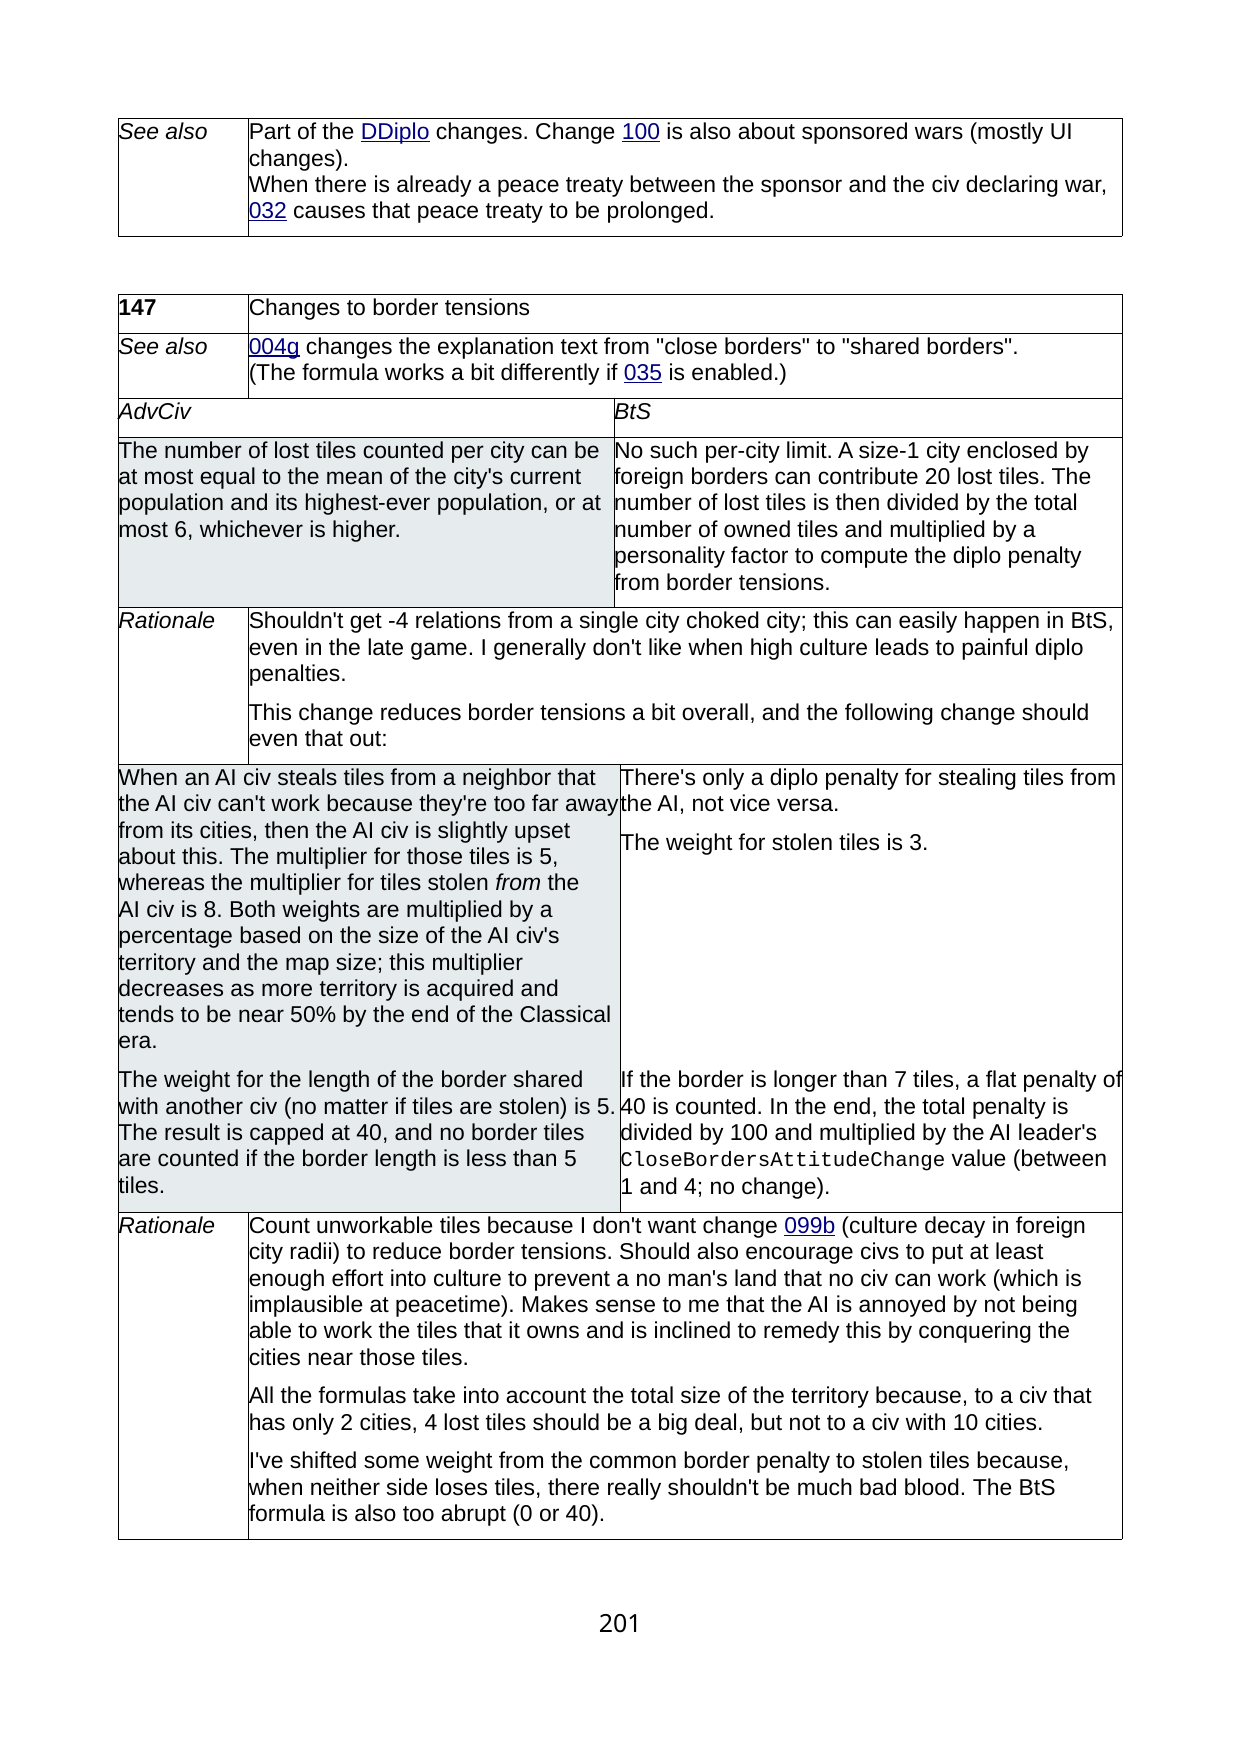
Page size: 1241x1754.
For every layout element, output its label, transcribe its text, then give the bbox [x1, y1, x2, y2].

table_cell No such per-city limit. A size-1 city enclosed by foreign borders can contribute 20 lost tiles. The number of lost tiles is then divided by the total number of owned tiles and multiplied by a personality factor to compute the diplo penalty from border tensions. [615, 438, 1122, 607]
table_cell Shouldn't get -4 relations from a single city choked city; this can easily happen in BtS, even in the late game. I generally don't like when high culture leads to painful diplo penalties. This change reduces border tensions a bit overall, and the following change should even that out: [249, 608, 1122, 764]
table_cell Rationale [119, 1213, 248, 1539]
table_cell 004g changes the explanation text from "close borders" to "shared borders". (The formula works a bit differently if 035 is enabled.) [249, 334, 1122, 398]
table_cell See also [119, 119, 248, 236]
table_header 147 [119, 295, 248, 332]
table_cell The number of lost tiles counted per city can be at most equal to the mean of the city's current population and its highest-ever population, or at most 6, whichever is higher. [119, 438, 614, 607]
table_cell AdvCiv [119, 399, 614, 437]
table_cell See also [119, 334, 248, 398]
table_cell Count unworkable tiles because I don't want change 099b (culture decay in foreign city radii) to reduce border tensions. Should also encourage civs to put at least enough effort into culture to prevent a no man's land that no civ can work (which is implausible at peacetime). Makes sense to me that the AI is annoyed by not being able to work the tiles that it owns and is inclined to remedy this by conquering the cities near those tiles. All the formulas take into account the total size of the territory because, to a civ that has only 2 cities, 4 lost tiles should be a big deal, but not to a civ with 10 cities. I've shifted some weight from the common border penalty to stolen tiles because, when neither side loses tiles, there really shouldn't be much bad blood. The BtS formula is also too abrupt (0 or 40). [249, 1213, 1122, 1539]
table_cell Part of the DDiplo changes. Change 100 is also about sponsored wars (mostly UI changes). When there is already a peace treaty between the sponsor and the civ declaring war, 032 causes that peace treaty to be prolonged. [249, 119, 1122, 236]
table_header Changes to border tensions [249, 295, 1122, 332]
table_cell There's only a diplo penalty for stealing tiles from the AI, not vice versa. The weight for stolen tiles is 3. If the border is longer than 7 tiles, a flat penalty of 40 is counted. In the end, the total penalty is divided by 100 and multiplied by the AI leader's CloseBordersAttitudeChange value (between 1 and 4; no change). [621, 765, 1122, 1212]
table_cell When an AI civ steals tiles from a neighbor that the AI civ can't work because they're too far away from its cities, then the AI civ is slightly upset about this. The multiplier for those tiles is 5, whereas the multiplier for tiles stolen from the AI civ is 8. Both weights are multiplied by a percentage based on the size of the AI civ's territory and the map size; this multiplier decreases as more territory is acquired and tends to be near 50% by the end of the Classical era. The weight for the length of the border shared with another civ (no matter if tiles are stolen) is 5. The result is capped at 40, and no border tiles are counted if the border length is less than 5 tiles. [119, 765, 620, 1212]
table_cell BtS [615, 399, 1122, 437]
table_cell Rationale [119, 608, 248, 764]
